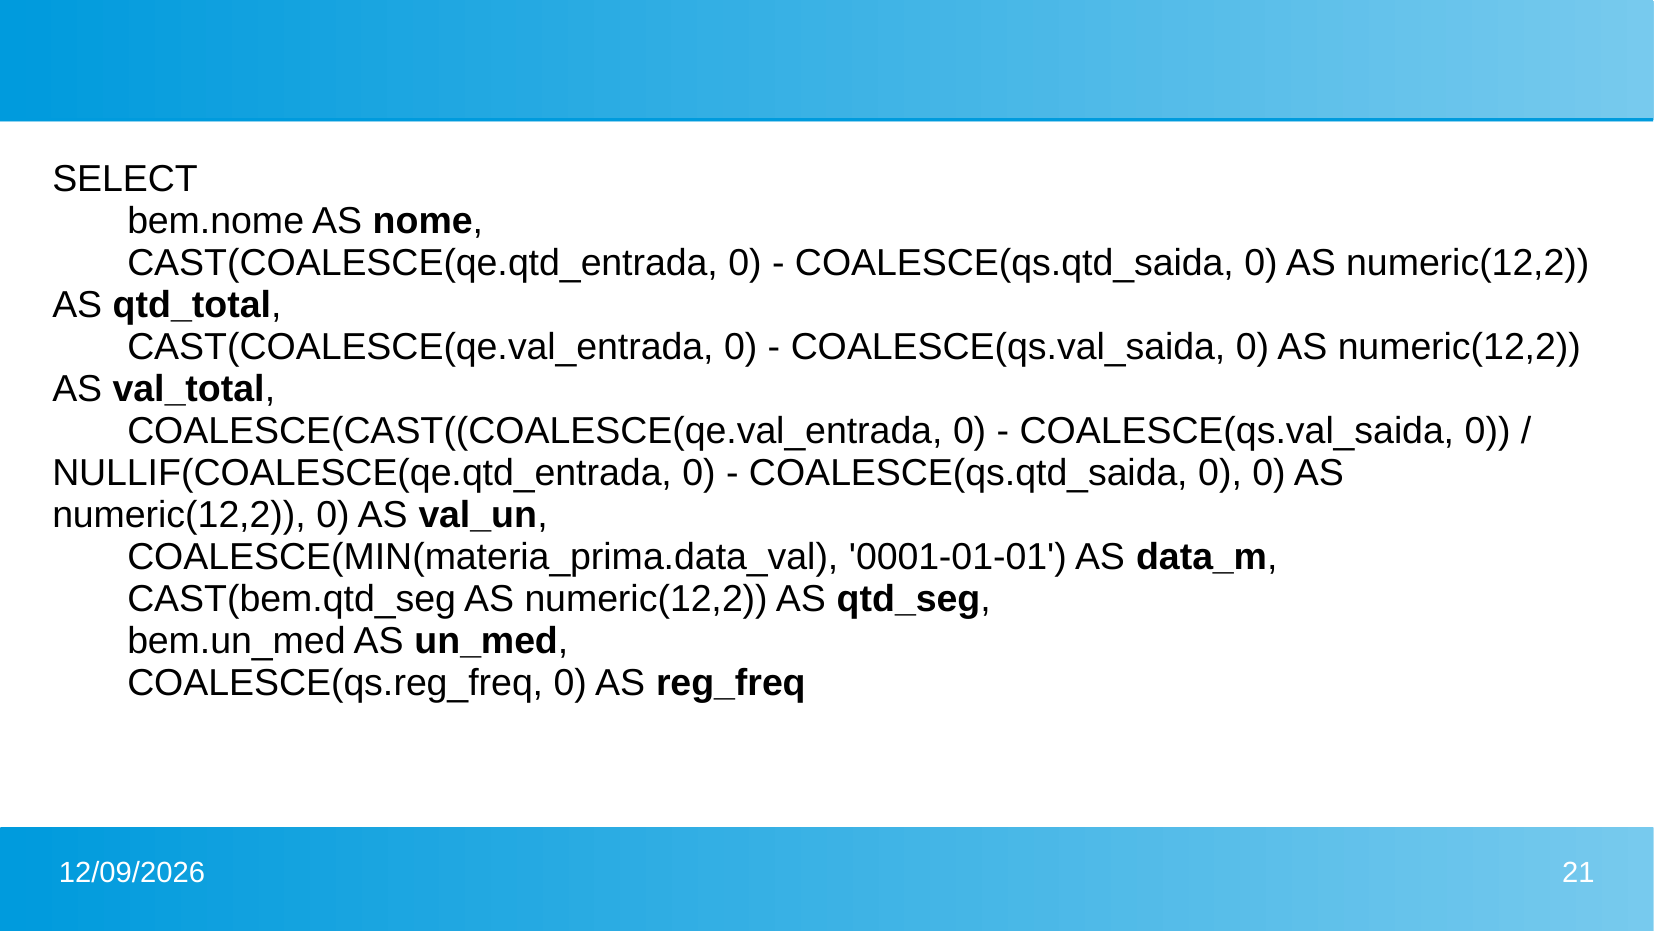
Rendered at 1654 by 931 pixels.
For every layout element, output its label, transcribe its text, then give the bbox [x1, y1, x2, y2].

text_box SELECT bem.nome AS nome, CAST(COALESCE(qe.qtd_entrada, 0) - COALESCE(qs.qtd_saida, 0) AS numeric(12,2)) AS qtd_total, CAST(COALESCE(qe.val_entrada, 0) - COALESCE(qs.val_saida, 0) AS numeric(12,2)) AS val_total, COALESCE(CAST((COALESCE(qe.val_entrada, 0) - COALESCE(qs.val_saida, 0)) / NULLIF(COALESCE(qe.qtd_entrada, 0) - COALESCE(qs.qtd_saida, 0), 0) AS numeric(12,2)), 0) AS val_un, COALESCE(MIN(materia_prima.data_val), '0001-01-01') AS data_m, CAST(bem.qtd_seg AS numeric(12,2)) AS qtd_seg, bem.un_med AS un_med, COALESCE(qs.reg_freq, 0) AS reg_freq [37, 150, 1613, 711]
